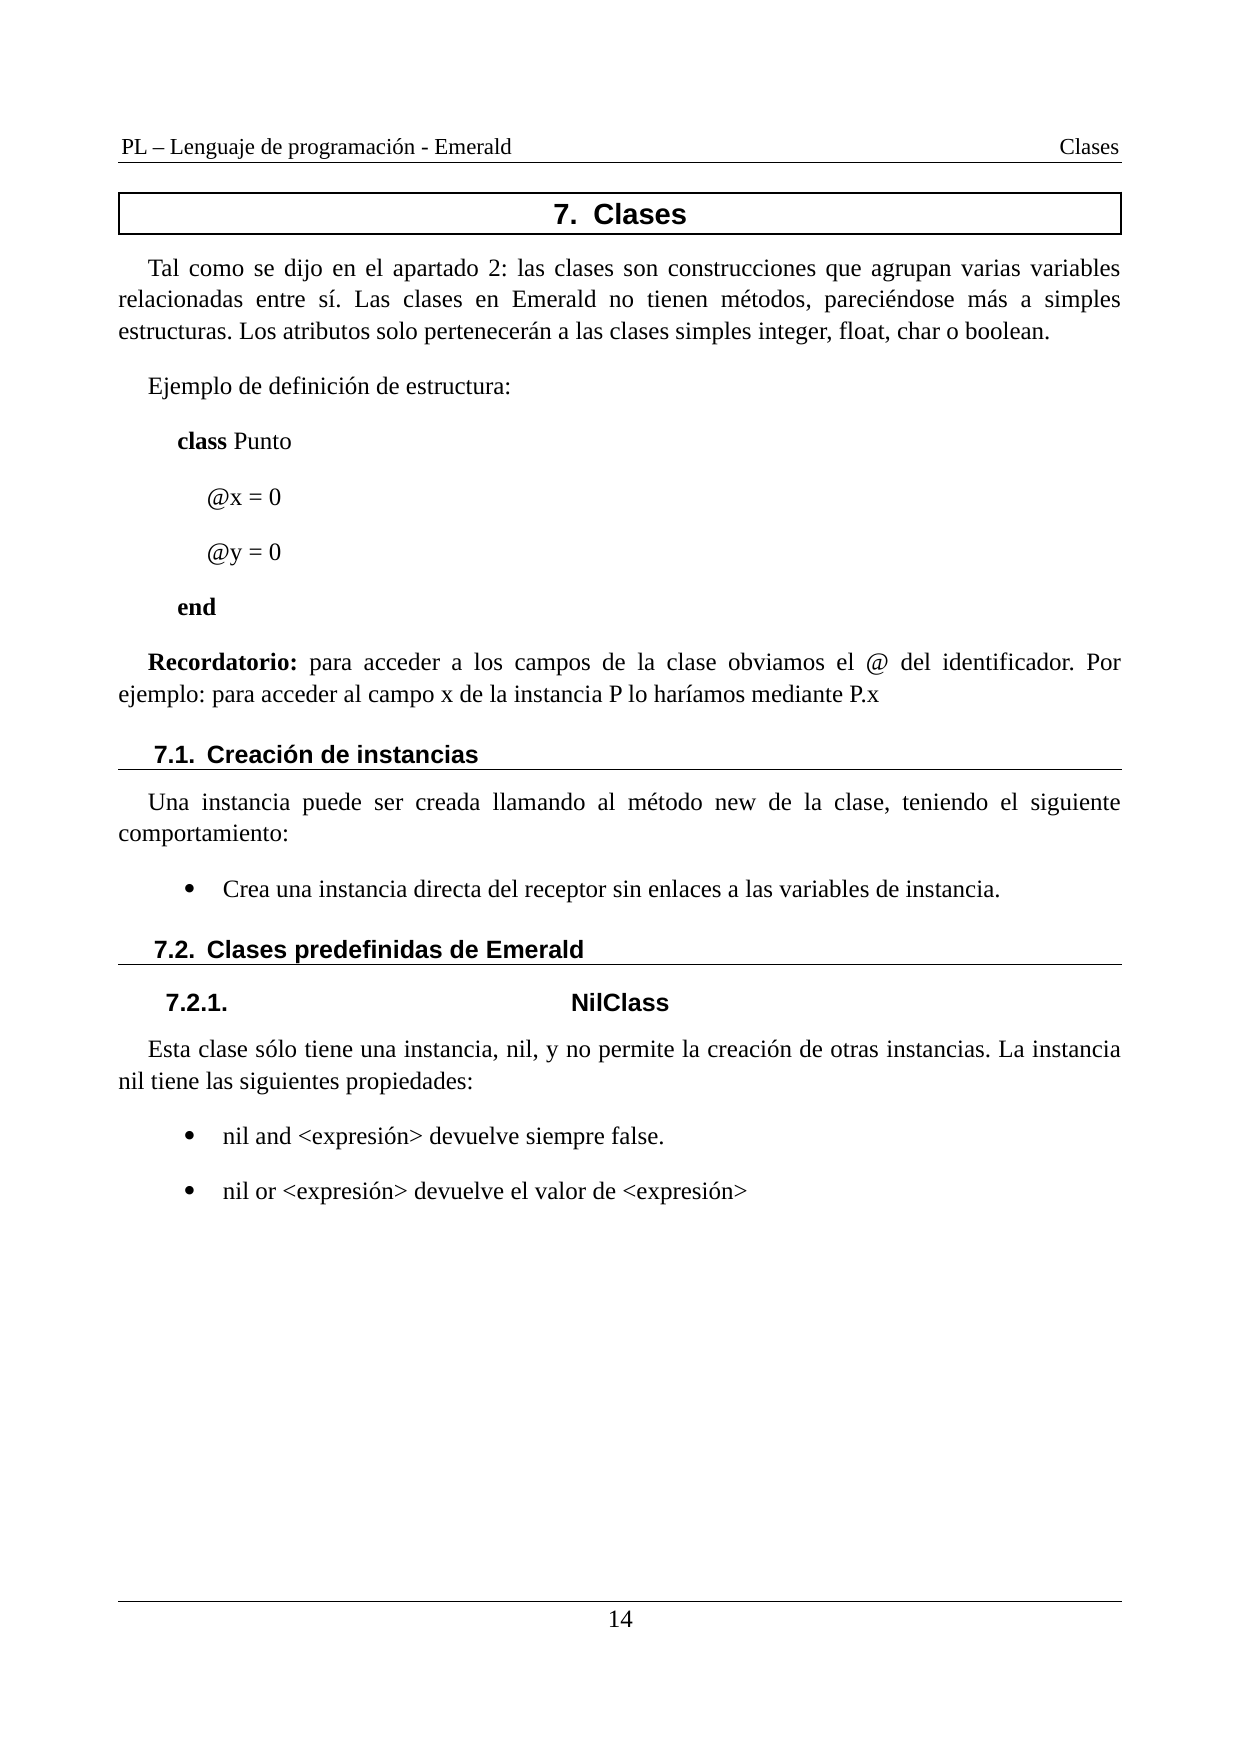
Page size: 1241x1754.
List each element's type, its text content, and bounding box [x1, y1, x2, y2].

subtitle NilClass [118, 988, 1122, 1017]
text @y = 0 [118, 537, 1122, 566]
subtitle Clases predefinidas de Emerald [118, 935, 1122, 964]
text Tal como se dijo en el apartado 2: las clases son construcciones que agrupan varias variables relacionadas entre sí. Las clases en Emerald no tienen métodos, pareciéndose más a simples estructuras. Los atributos solo pertenecerán a las clases simples integer, float, char o boolean. [118, 253, 1122, 345]
text Una instancia puede ser creada llamando al método new de la clase, teniendo el siguiente comportamiento: [118, 787, 1122, 847]
subtitle Creación de instancias [118, 740, 1122, 769]
text Ejemplo de definición de estructura: [118, 371, 1122, 400]
text Recordatorio: para acceder a los campos de la clase obviamos el @ del identificador. Por ejemplo: para acceder al campo x de la instancia P lo haríamos mediante P.x [118, 647, 1122, 708]
text class Punto [118, 426, 1122, 455]
text Esta clase sólo tiene una instancia, nil, y no permite la creación de otras instancias. La instancia nil tiene las siguientes propiedades: [118, 1034, 1122, 1094]
text end [118, 592, 1122, 621]
list nil or <expresión> devuelve el valor de <expresión> [185, 1176, 1122, 1205]
subtitle Clases [120, 194, 1120, 233]
list nil and <expresión> devuelve siempre false. [185, 1121, 1122, 1150]
list Crea una instancia directa del receptor sin enlaces a las variables de instancia. [185, 874, 1122, 902]
text @x = 0 [118, 482, 1122, 510]
